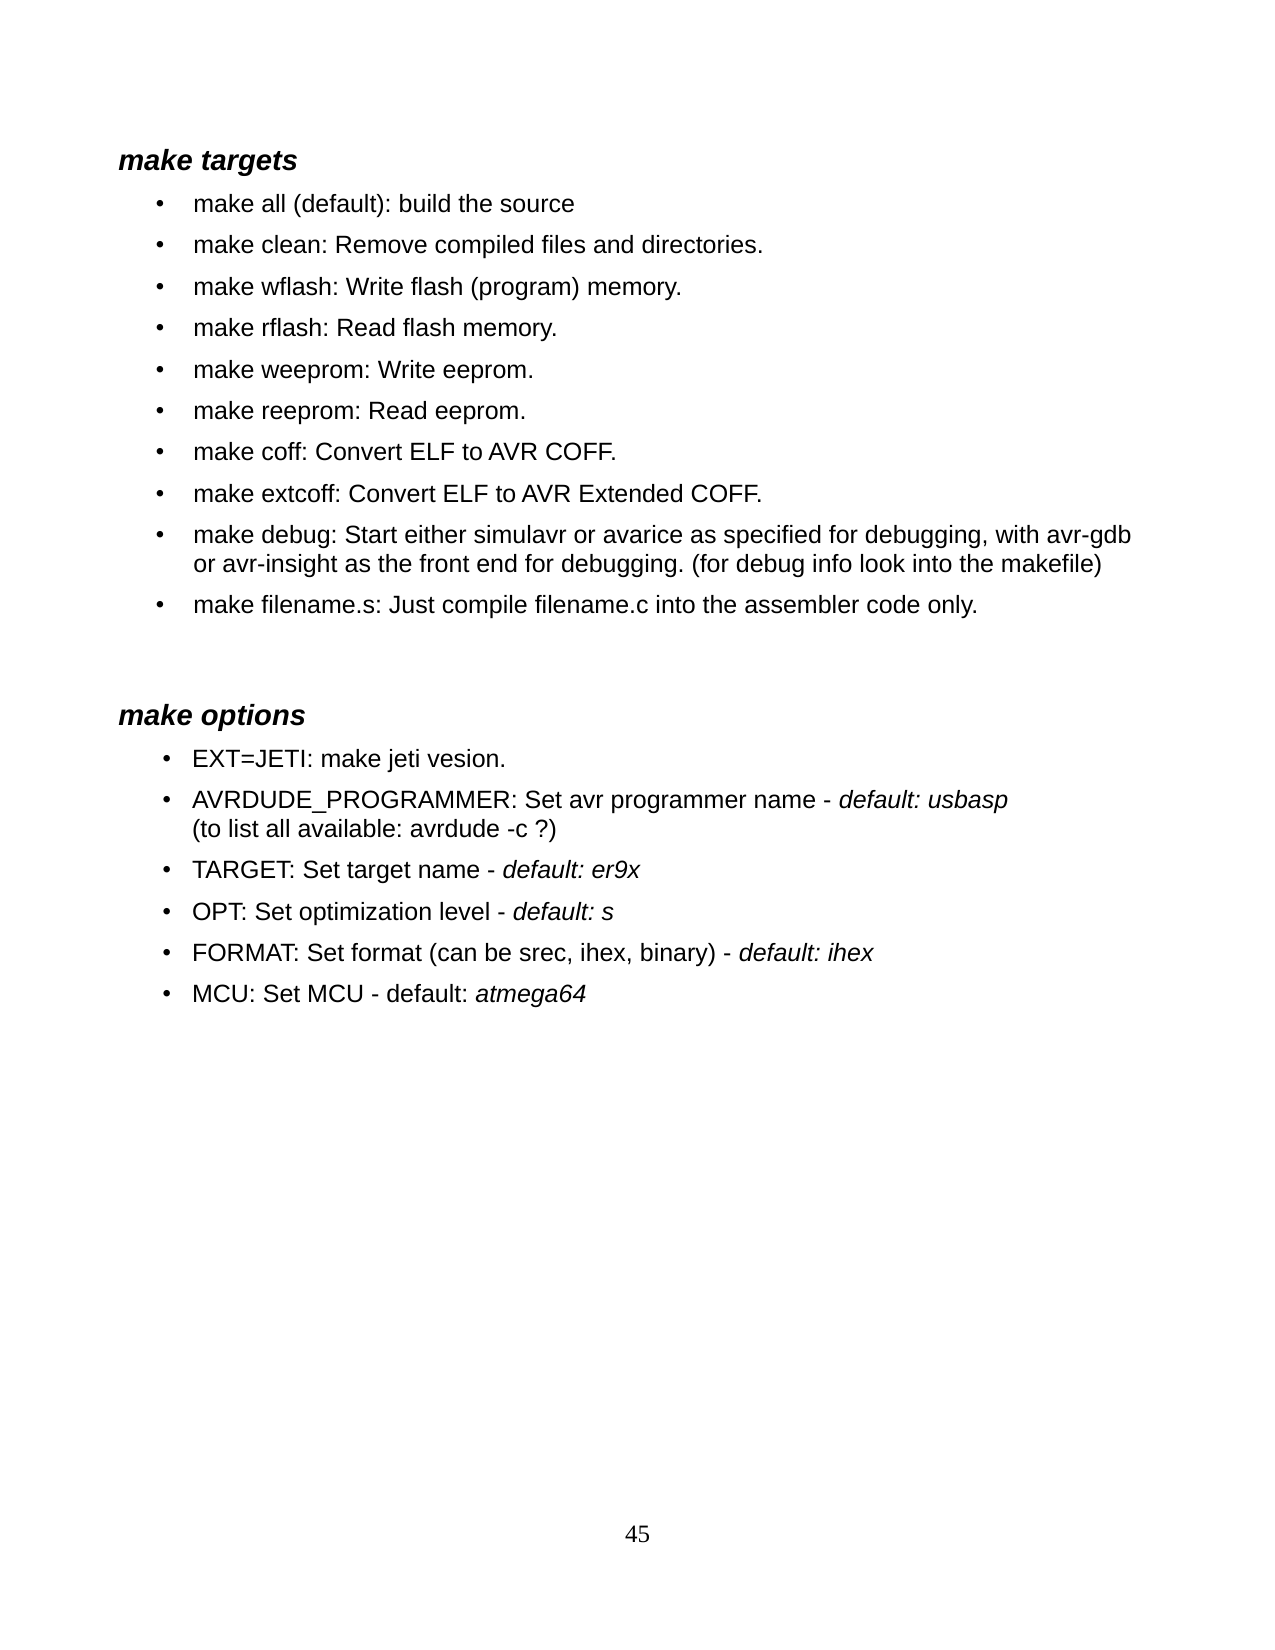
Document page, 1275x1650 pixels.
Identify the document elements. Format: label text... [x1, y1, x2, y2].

list MCU: Set MCU - default: atmega64 [162, 979, 1157, 1008]
list AVRDUDE_PROGRAMMER: Set avr programmer name - default: usbasp (to list all available: avrdude -c ?) [162, 785, 1157, 843]
list FORMAT: Set format (can be srec, ihex, binary) - default: ihex [162, 938, 1157, 967]
subtitle make options [118, 698, 1157, 731]
list make clean: Remove compiled files and directories. [156, 231, 1157, 259]
list TARGET: Set target name - default: er9x [162, 855, 1157, 884]
list make weeprom: Write eeprom. [156, 354, 1157, 383]
list make reeprom: Read eeprom. [156, 396, 1157, 425]
list EXT=JETI: make jeti vesion. [162, 744, 1157, 773]
list make all (default): build the source [156, 189, 1157, 218]
list make wflash: Write flash (program) memory. [156, 272, 1157, 301]
list make rflash: Read flash memory. [156, 313, 1157, 342]
list OPT: Set optimization level - default: s [162, 897, 1157, 925]
list make extcoff: Convert ELF to AVR Extended COFF. [156, 479, 1157, 507]
subtitle make targets [118, 143, 1157, 177]
list make coff: Convert ELF to AVR COFF. [156, 437, 1157, 466]
list make filename.s: Just compile filename.c into the assembler code only. [156, 590, 1157, 619]
list make debug: Start either simulavr or avarice as specified for debugging, with avr-gdb or avr-insight as the front end for debugging. (for debug info look into the makefile) [156, 520, 1157, 578]
